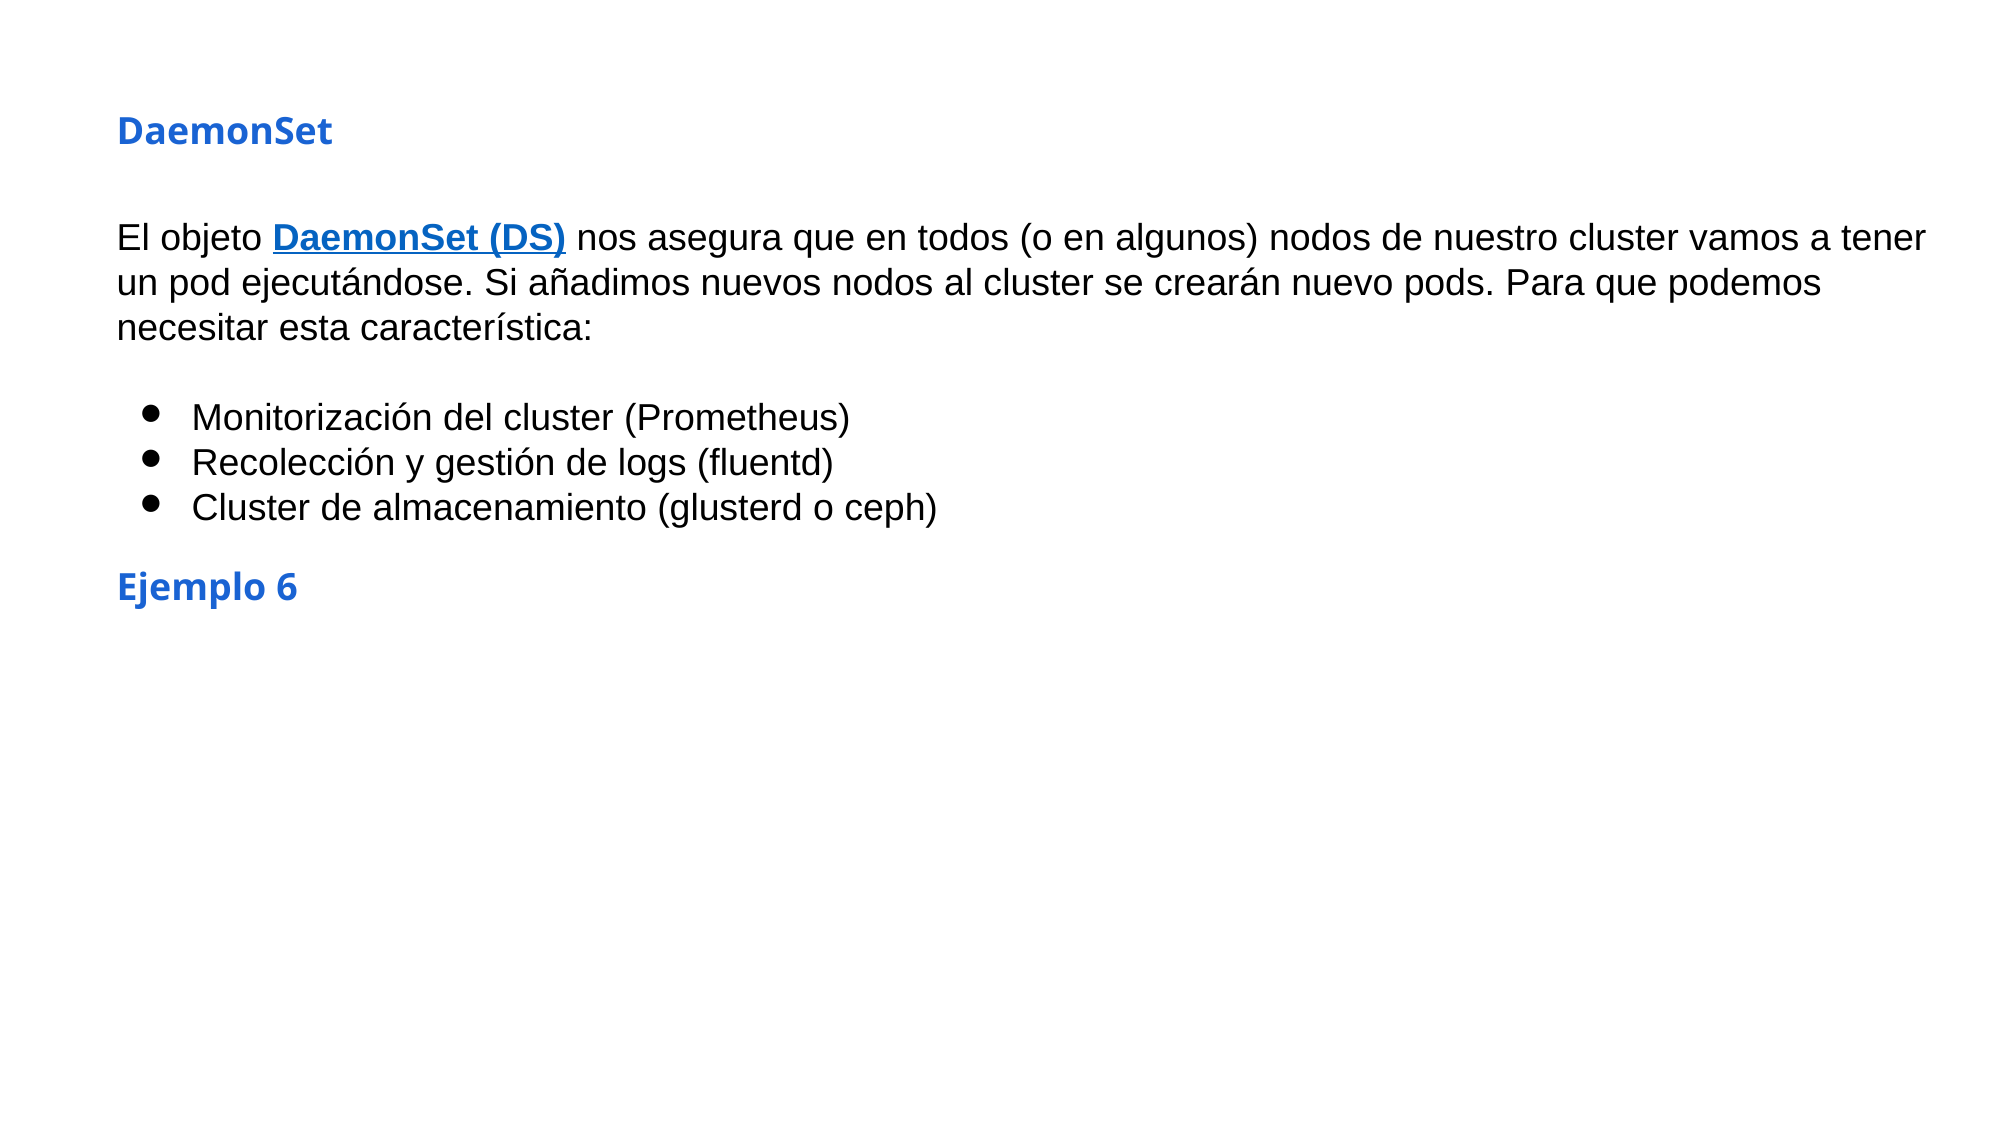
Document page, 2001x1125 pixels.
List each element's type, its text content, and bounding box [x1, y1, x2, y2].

text_box El objeto DaemonSet (DS) nos asegura que en todos (o en algunos) nodos de nuestro cluster vamos a tener un pod ejecutándose. Si añadimos nuevos nodos al cluster se crearán nuevo pods. Para que podemos necesitar esta característica: Monitorización del cluster (Prometheus) Recolección y gestión de logs (fluentd) Cluster de almacenamiento (glusterd o ceph) Ejemplo 6 [101, 205, 1977, 418]
text_box DaemonSet [101, 100, 390, 160]
